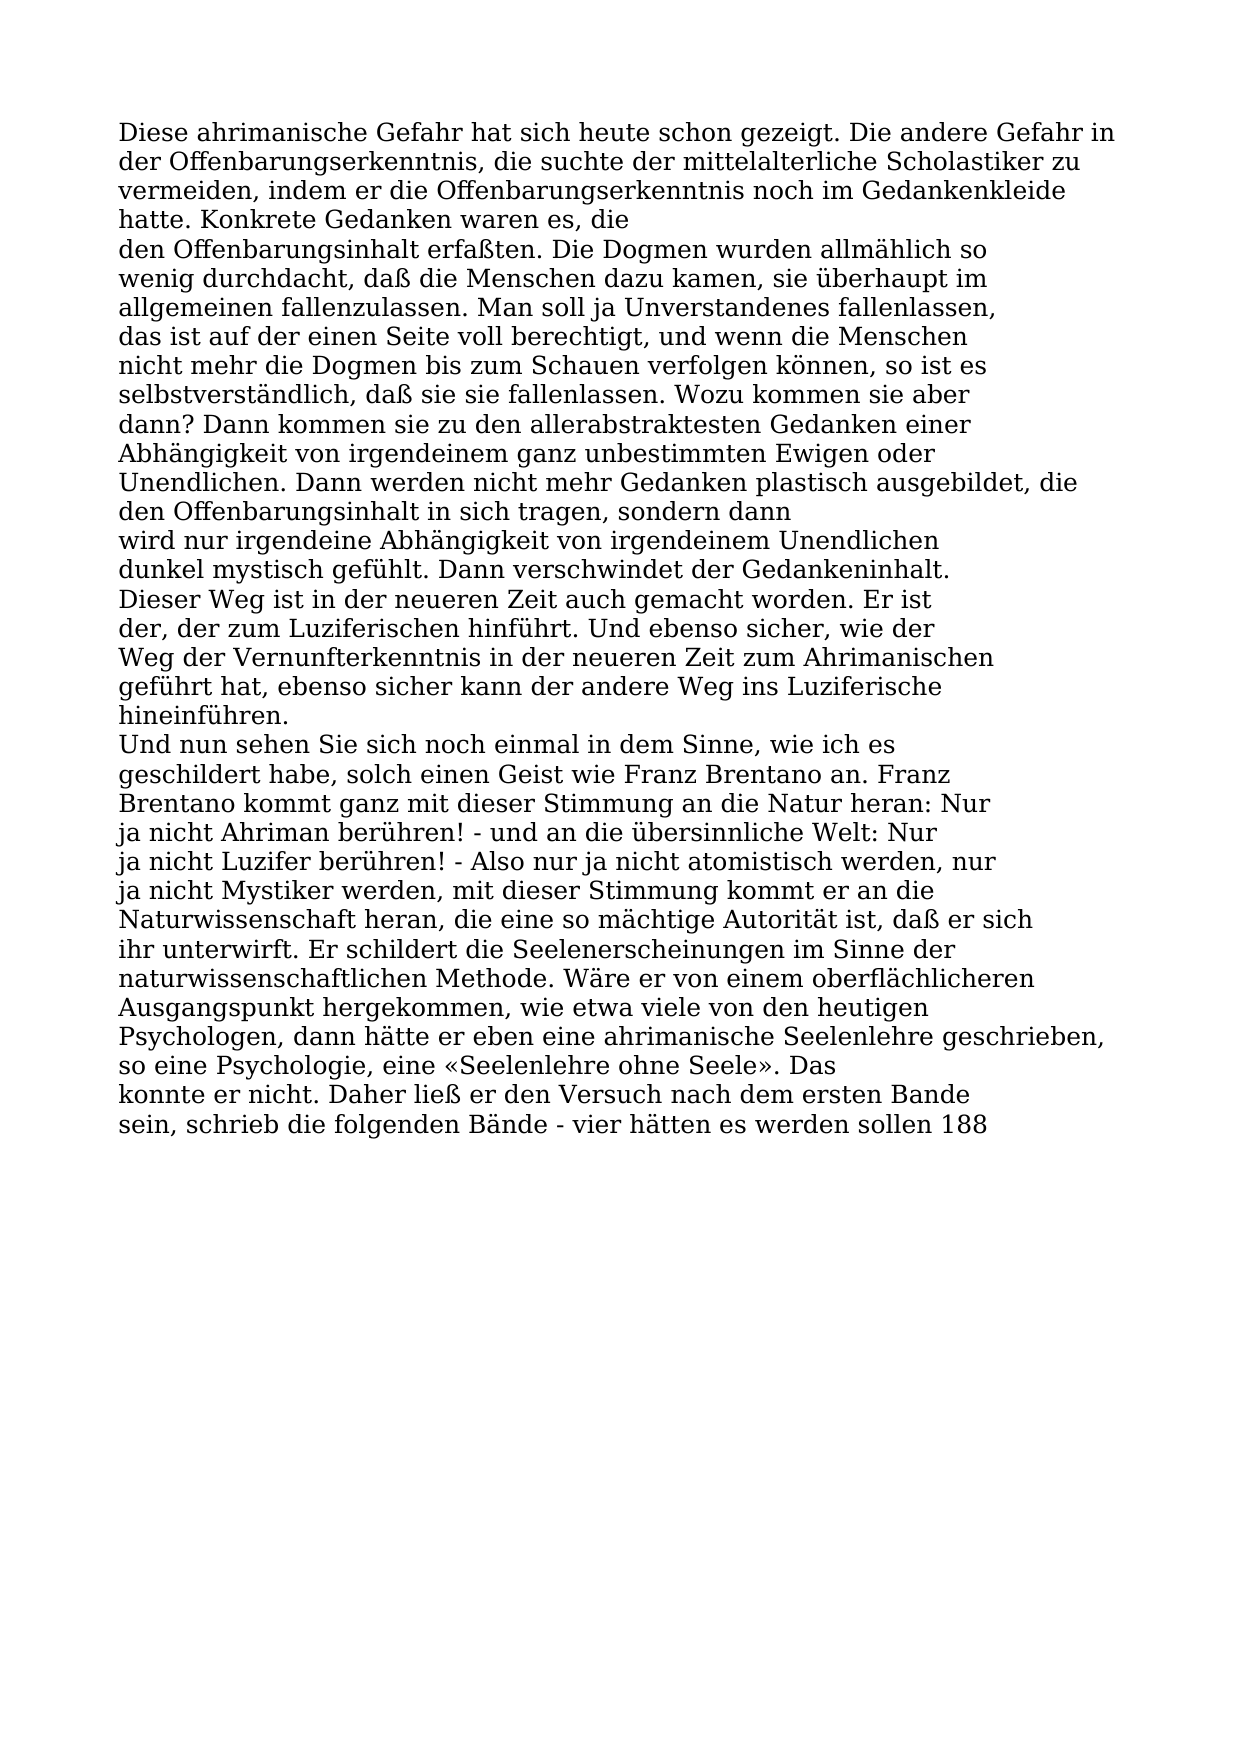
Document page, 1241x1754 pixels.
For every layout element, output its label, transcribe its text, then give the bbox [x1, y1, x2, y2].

text Dieser Weg ist in der neueren Zeit auch gemacht worden. Er ist [118, 585, 1122, 614]
text Brentano kommt ganz mit dieser Stimmung an die Natur heran: Nur [118, 789, 1122, 818]
text hineinführen. [118, 701, 1122, 731]
text sein, schrieb die folgenden Bände - vier hätten es werden sollen 188 [118, 1110, 1122, 1139]
text der, der zum Luziferischen hinführt. Und ebenso sicher, wie der [118, 614, 1122, 643]
text Unendlichen. Dann werden nicht mehr Gedanken plastisch ausgebildet, die den Offenbarungsinhalt in sich tragen, sondern dann [118, 468, 1122, 526]
text geführt hat, ebenso sicher kann der andere Weg ins Luziferische [118, 672, 1122, 701]
text konnte er nicht. Daher ließ er den Versuch nach dem ersten Bande [118, 1081, 1122, 1110]
text allgemeinen fallenzulassen. Man soll ja Unverstandenes fallenlassen, [118, 293, 1122, 322]
text wird nur irgendeine Abhängigkeit von irgendeinem Unendlichen [118, 526, 1122, 556]
text den Offenbarungsinhalt erfaßten. Die Dogmen wurden allmählich so [118, 235, 1122, 264]
text Und nun sehen Sie sich noch einmal in dem Sinne, wie ich es [118, 731, 1122, 760]
text Psychologen, dann hätte er eben eine ahrimanische Seelenlehre geschrieben, so eine Psychologie, eine «Seelenlehre ohne Seele». Das [118, 1022, 1122, 1081]
text geschildert habe, solch einen Geist wie Franz Brentano an. Franz [118, 760, 1122, 789]
text das ist auf der einen Seite voll berechtigt, und wenn die Menschen [118, 322, 1122, 351]
text dann? Dann kommen sie zu den allerabstraktesten Gedanken einer [118, 410, 1122, 439]
text selbstverständlich, daß sie sie fallenlassen. Wozu kommen sie aber [118, 381, 1122, 410]
text ja nicht Ahriman berühren! - und an die übersinnliche Welt: Nur [118, 818, 1122, 847]
text ja nicht Mystiker werden, mit dieser Stimmung kommt er an die Naturwissenschaft heran, die eine so mächtige Autorität ist, daß er sich [118, 876, 1122, 935]
text Diese ahrimanische Gefahr hat sich heute schon gezeigt. Die andere Gefahr in der Offenbarungserkenntnis, die suchte der mittelalterliche Scholastiker zu vermeiden, indem er die Offenbarungserkenntnis noch im Gedankenkleide hatte. Konkrete Gedanken waren es, die [118, 118, 1122, 235]
text Abhängigkeit von irgendeinem ganz unbestimmten Ewigen oder [118, 439, 1122, 468]
text ihr unterwirft. Er schildert die Seelenerscheinungen im Sinne der [118, 935, 1122, 964]
text nicht mehr die Dogmen bis zum Schauen verfolgen können, so ist es [118, 351, 1122, 381]
text Weg der Vernunfterkenntnis in der neueren Zeit zum Ahrimanischen [118, 643, 1122, 672]
text dunkel mystisch gefühlt. Dann verschwindet der Gedankeninhalt. [118, 556, 1122, 585]
text ja nicht Luzifer berühren! - Also nur ja nicht atomistisch werden, nur [118, 847, 1122, 876]
text naturwissenschaftlichen Methode. Wäre er von einem oberflächlicheren Ausgangspunkt hergekommen, wie etwa viele von den heutigen [118, 964, 1122, 1022]
text wenig durchdacht, daß die Menschen dazu kamen, sie überhaupt im [118, 264, 1122, 293]
